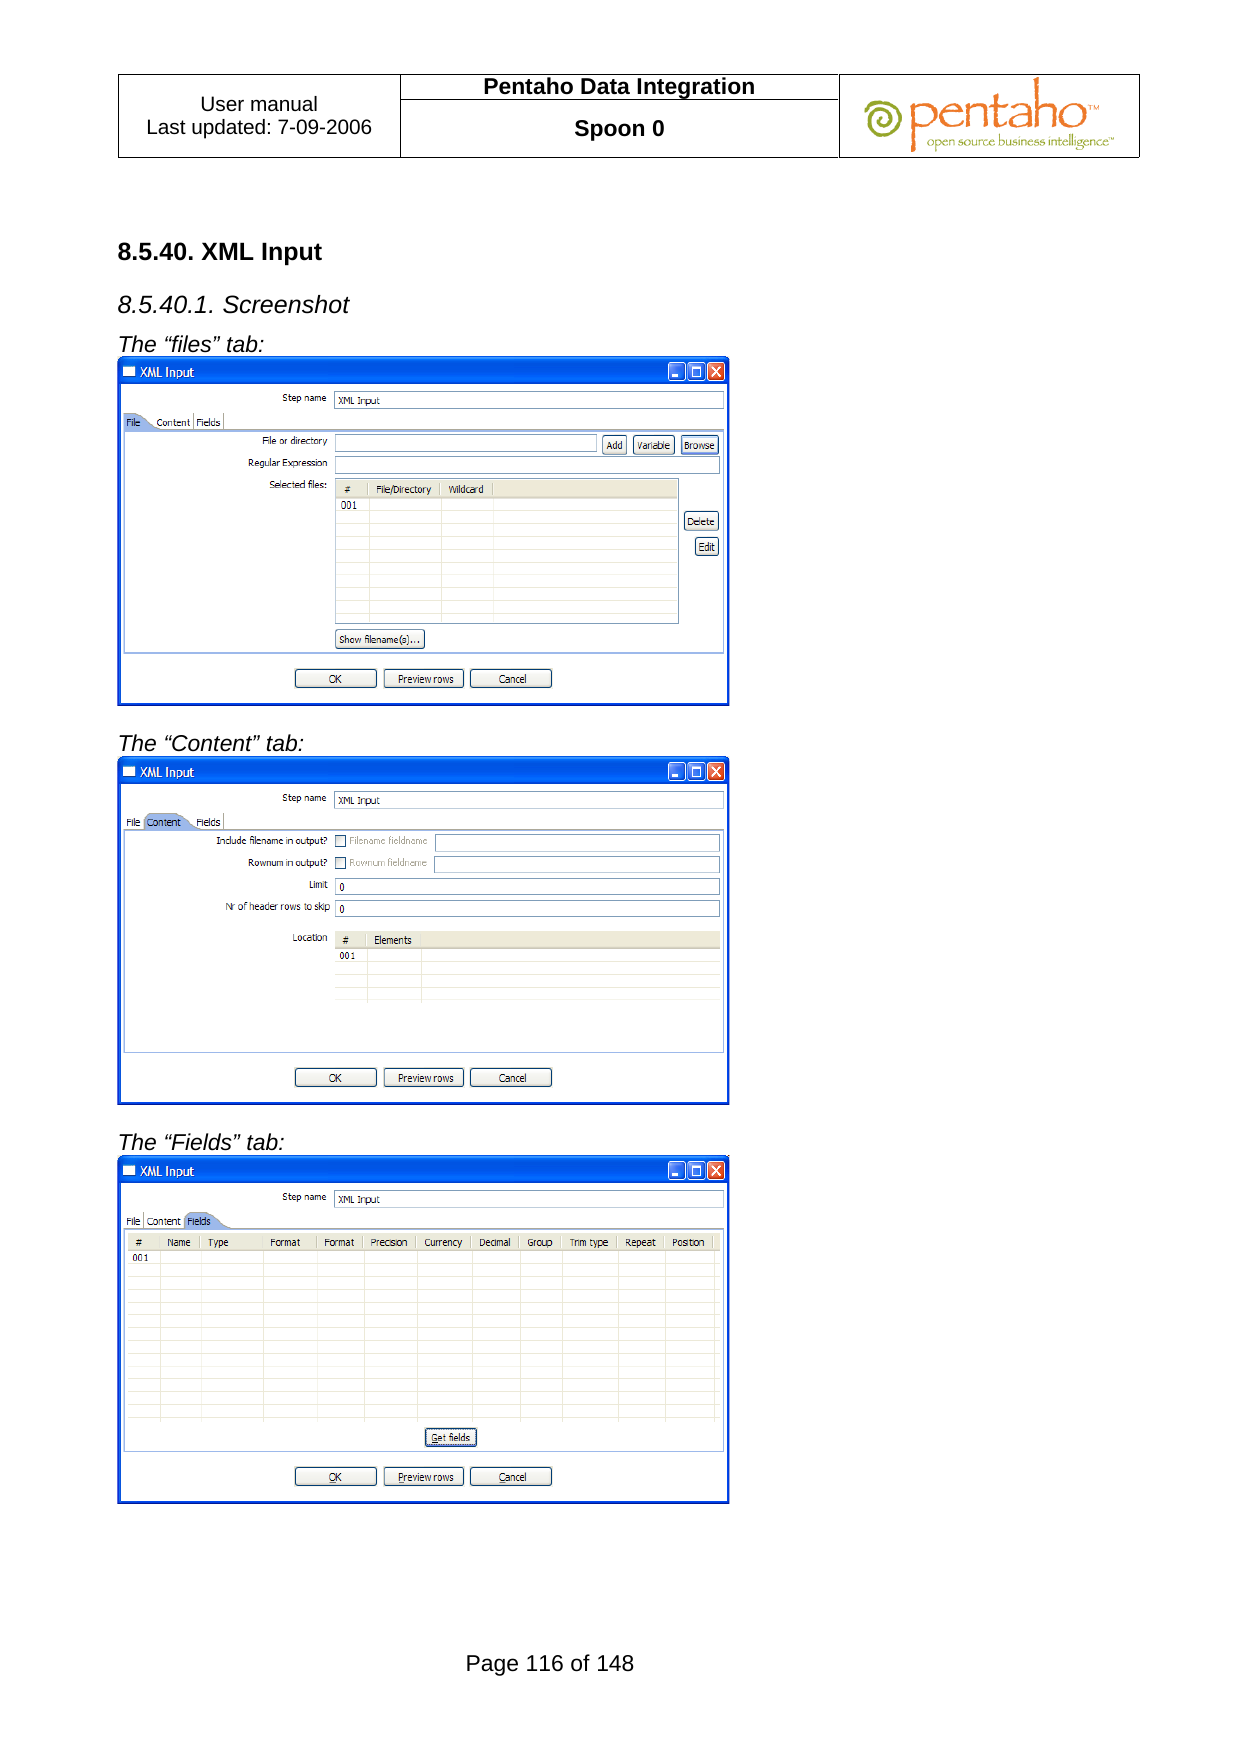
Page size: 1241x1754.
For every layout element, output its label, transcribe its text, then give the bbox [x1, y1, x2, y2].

text The “Fields” tab: [117, 1130, 1137, 1156]
text The “files” tab: [117, 331, 1137, 357]
picture [117, 356, 730, 706]
picture [117, 1155, 730, 1504]
subtitle Screenshot [117, 291, 1137, 319]
picture [117, 756, 730, 1105]
text The “Content” tab: [117, 731, 1137, 756]
subtitle XML Input [117, 238, 1137, 266]
